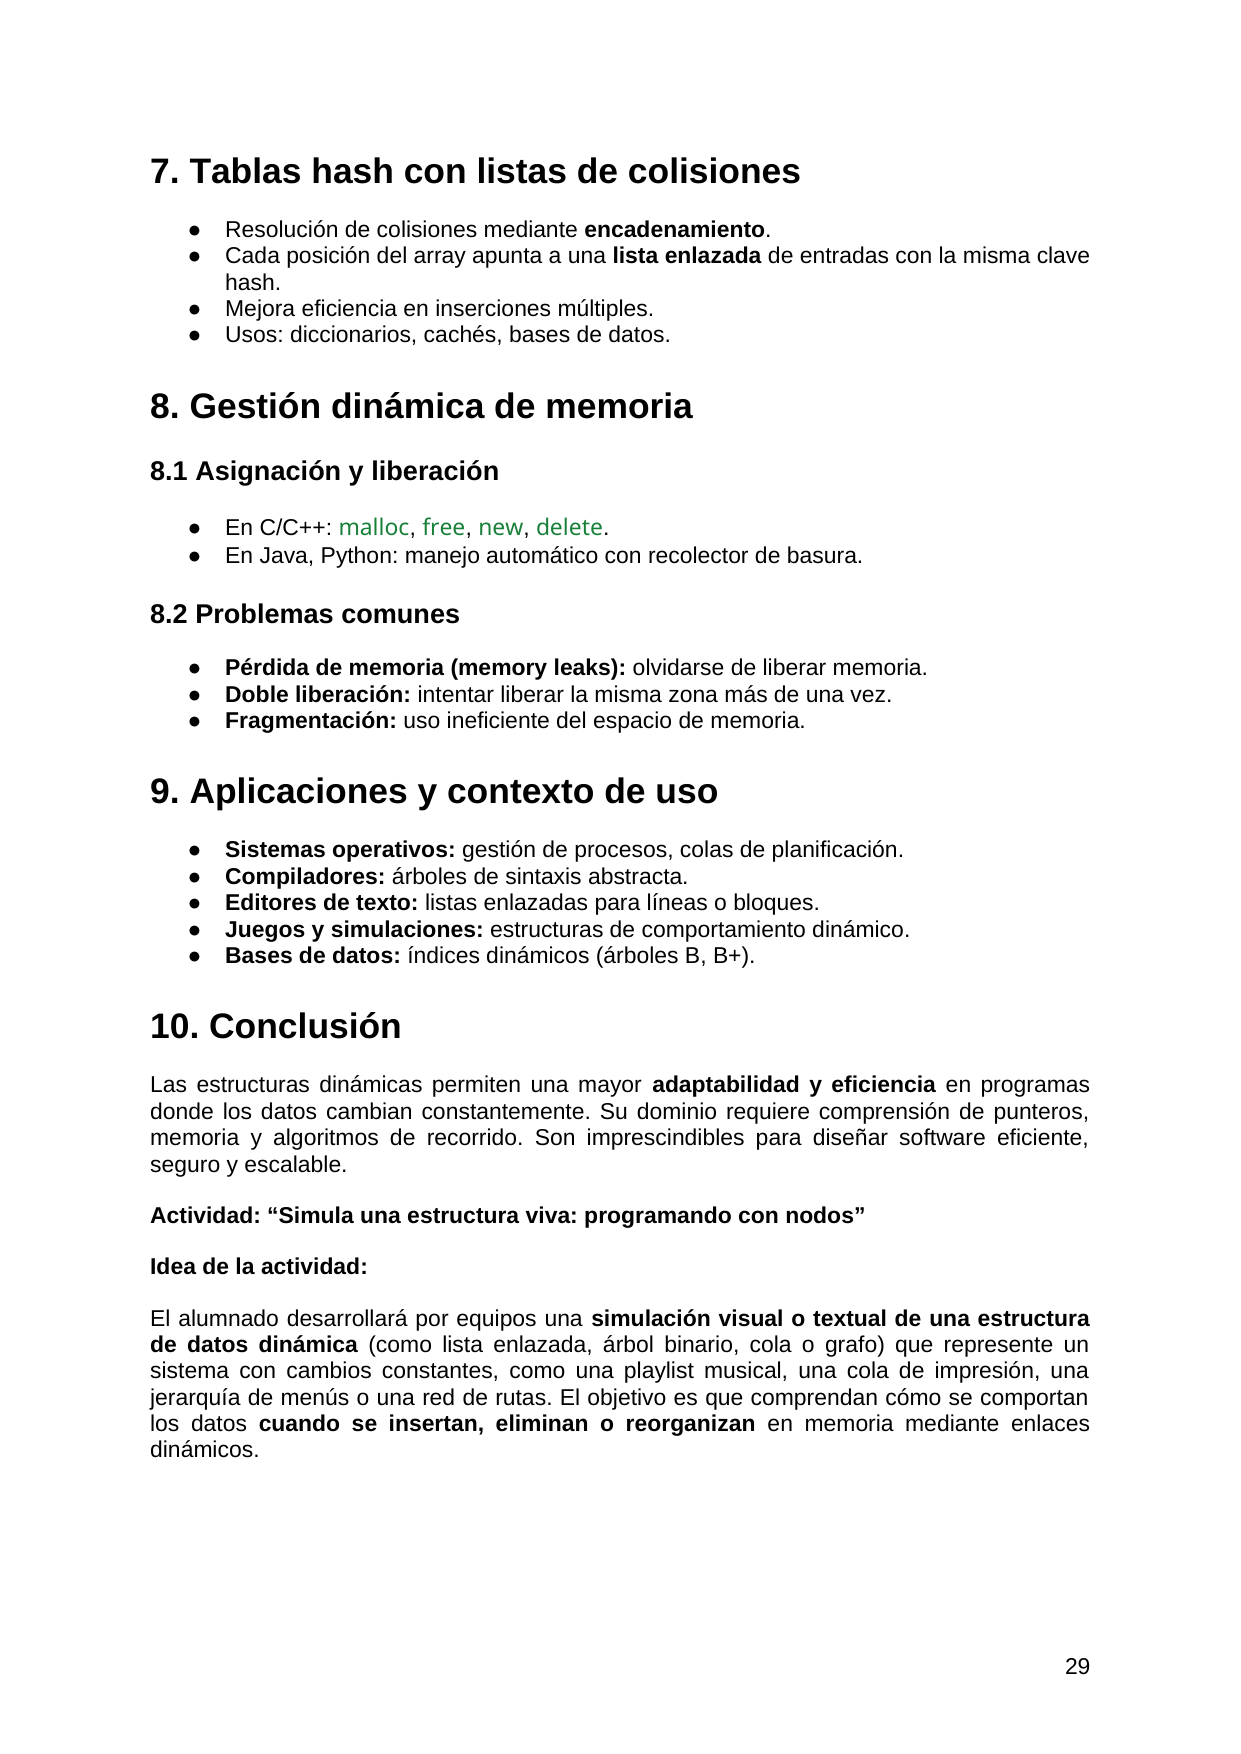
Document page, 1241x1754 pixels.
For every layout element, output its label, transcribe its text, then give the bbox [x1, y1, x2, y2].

list Bases de datos: índices dinámicos (árboles B, B+). [187, 942, 1090, 968]
list En Java, Python: manejo automático con recolector de basura. [187, 542, 1090, 569]
list Doble liberación: intentar liberar la misma zona más de una vez. [187, 681, 1090, 707]
list Mejora eficiencia en inserciones múltiples. [187, 295, 1090, 321]
subtitle 8.1 Asignación y liberación [150, 455, 1090, 486]
subtitle 10. Conclusión [150, 1006, 1090, 1046]
subtitle 9. Aplicaciones y contexto de uso [150, 771, 1090, 811]
text El alumnado desarrollará por equipos una simulación visual o textual de una estructura de datos dinámica (como lista enlazada, árbol binario, cola o grafo) que represente un sistema con cambios constantes, como una playlist musical, una cola de impresión, una jerarquía de menús o una red de rutas. El objetivo es que comprendan cómo se comportan los datos cuando se insertan, eliminan o reorganizan en memoria mediante enlaces dinámicos. [150, 1304, 1090, 1463]
list Compiladores: árboles de sintaxis abstracta. [187, 863, 1090, 889]
list Sistemas operativos: gestión de procesos, colas de planificación. [187, 836, 1090, 863]
list Pérdida de memoria (memory leaks): olvidarse de liberar memoria. [187, 654, 1090, 681]
list Usos: diccionarios, cachés, bases de datos. [187, 321, 1090, 347]
list Fragmentación: uso ineficiente del espacio de memoria. [187, 707, 1090, 733]
subtitle 8.2 Problemas comunes [150, 598, 1090, 629]
subtitle 8. Gestión dinámica de memoria [150, 385, 1090, 426]
text Actividad: “Simula una estructura viva: programando con nodos” [150, 1202, 1090, 1228]
text Las estructuras dinámicas permiten una mayor adaptabilidad y eficiencia en programas donde los datos cambian constantemente. Su dominio requiere comprensión de punteros, memoria y algoritmos de recorrido. Son imprescindibles para diseñar software eficiente, seguro y escalable. [150, 1071, 1090, 1177]
list Resolución de colisiones mediante encadenamiento. [187, 216, 1090, 242]
text Idea de la actividad: [150, 1253, 1090, 1279]
list Juegos y simulaciones: estructuras de comportamiento dinámico. [187, 916, 1090, 942]
list En C/C++: malloc, free, new, delete. [187, 511, 1090, 542]
subtitle 7. Tablas hash con listas de colisiones [150, 150, 1090, 191]
list Cada posición del array apunta a una lista enlazada de entradas con la misma clave hash. [187, 242, 1090, 295]
list Editores de texto: listas enlazadas para líneas o bloques. [187, 889, 1090, 916]
